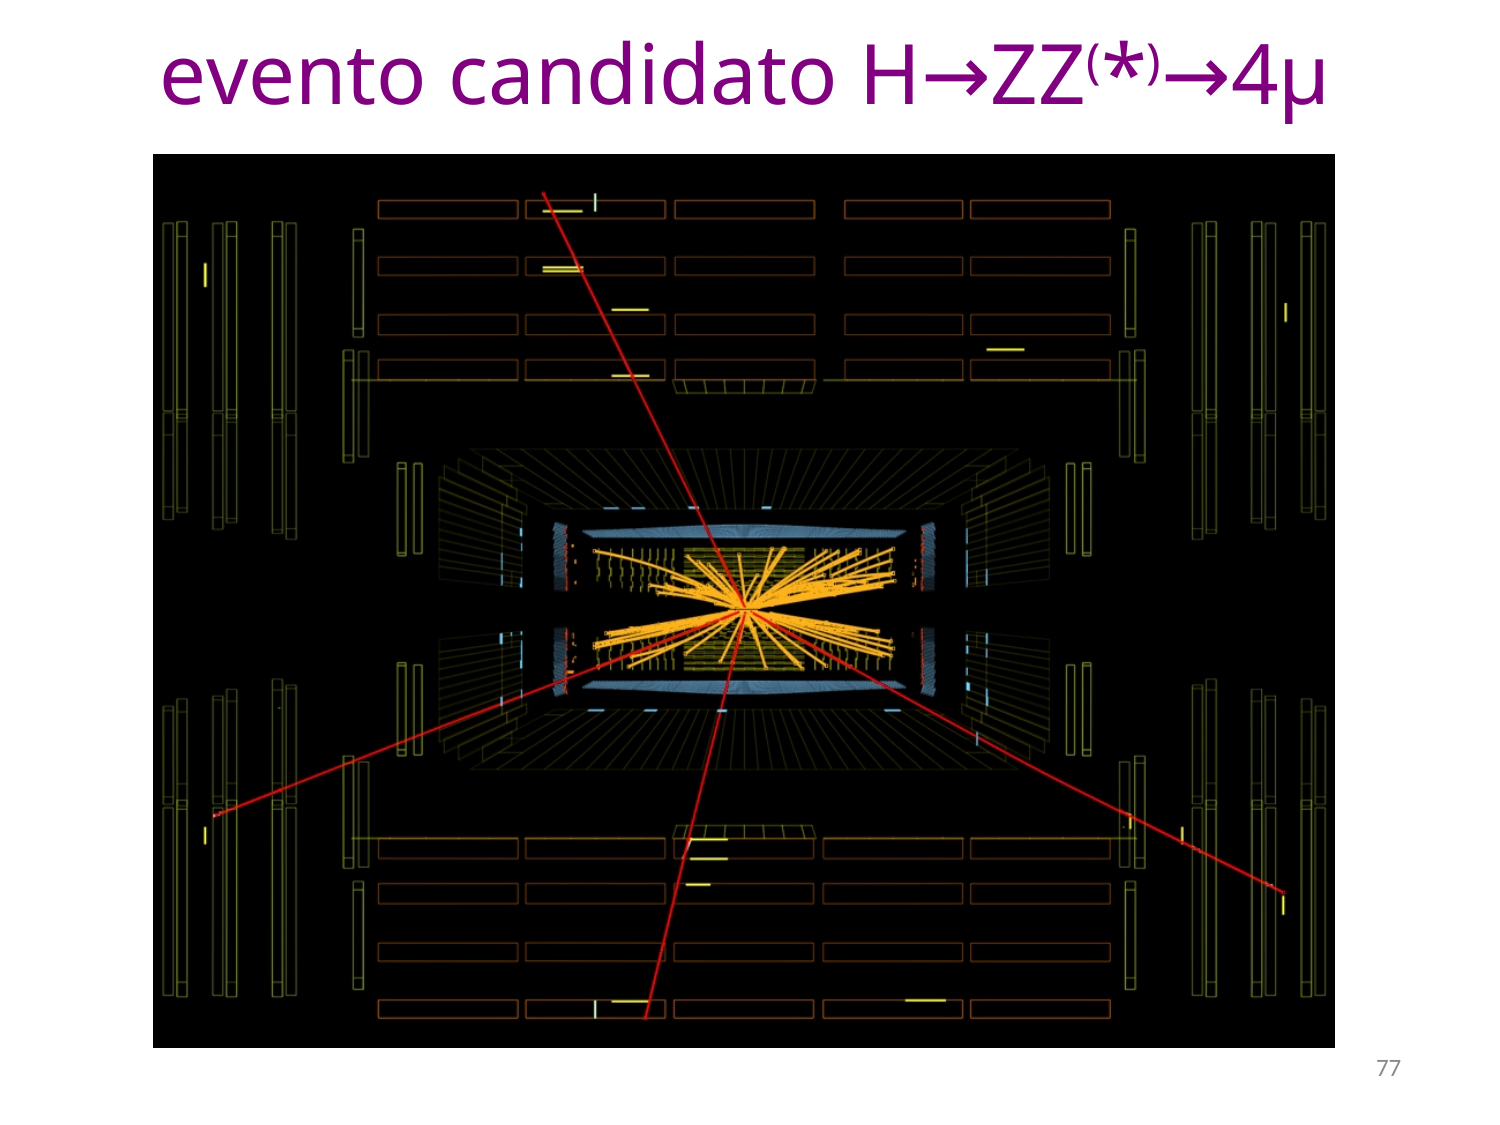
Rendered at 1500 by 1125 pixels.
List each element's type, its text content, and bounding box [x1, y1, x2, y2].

text_box evento candidato H→ZZ(*)→4μ [144, 14, 1346, 130]
picture [153, 154, 1335, 1048]
text_box [1074, 1042, 1417, 1095]
